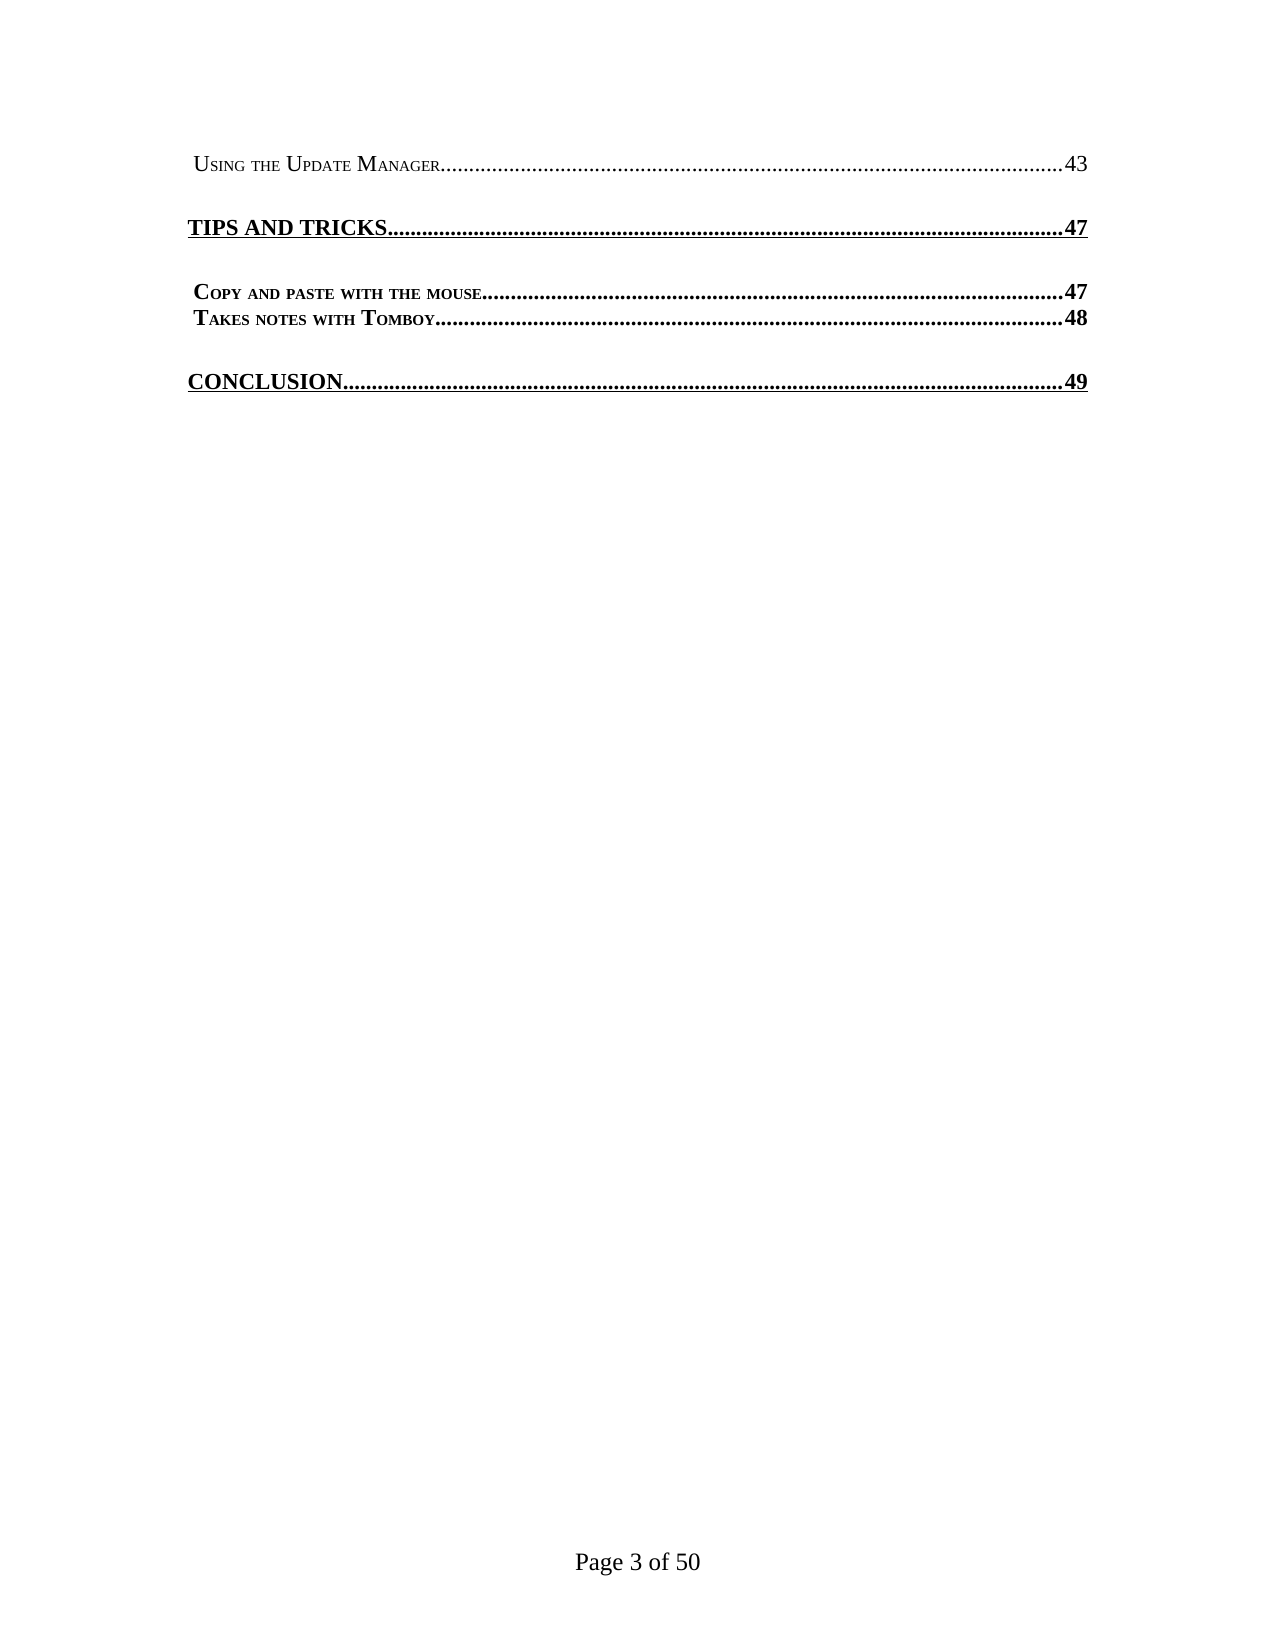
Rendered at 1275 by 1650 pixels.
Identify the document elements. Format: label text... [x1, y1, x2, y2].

text Takes notes with Tomboy 48 [187, 304, 1087, 330]
text Using the Update Manager 43 [187, 150, 1087, 176]
text Conclusion 49 [187, 368, 1087, 391]
text Tips and Tricks 47 [187, 214, 1087, 237]
text Copy and paste with the mouse 47 [187, 278, 1087, 304]
